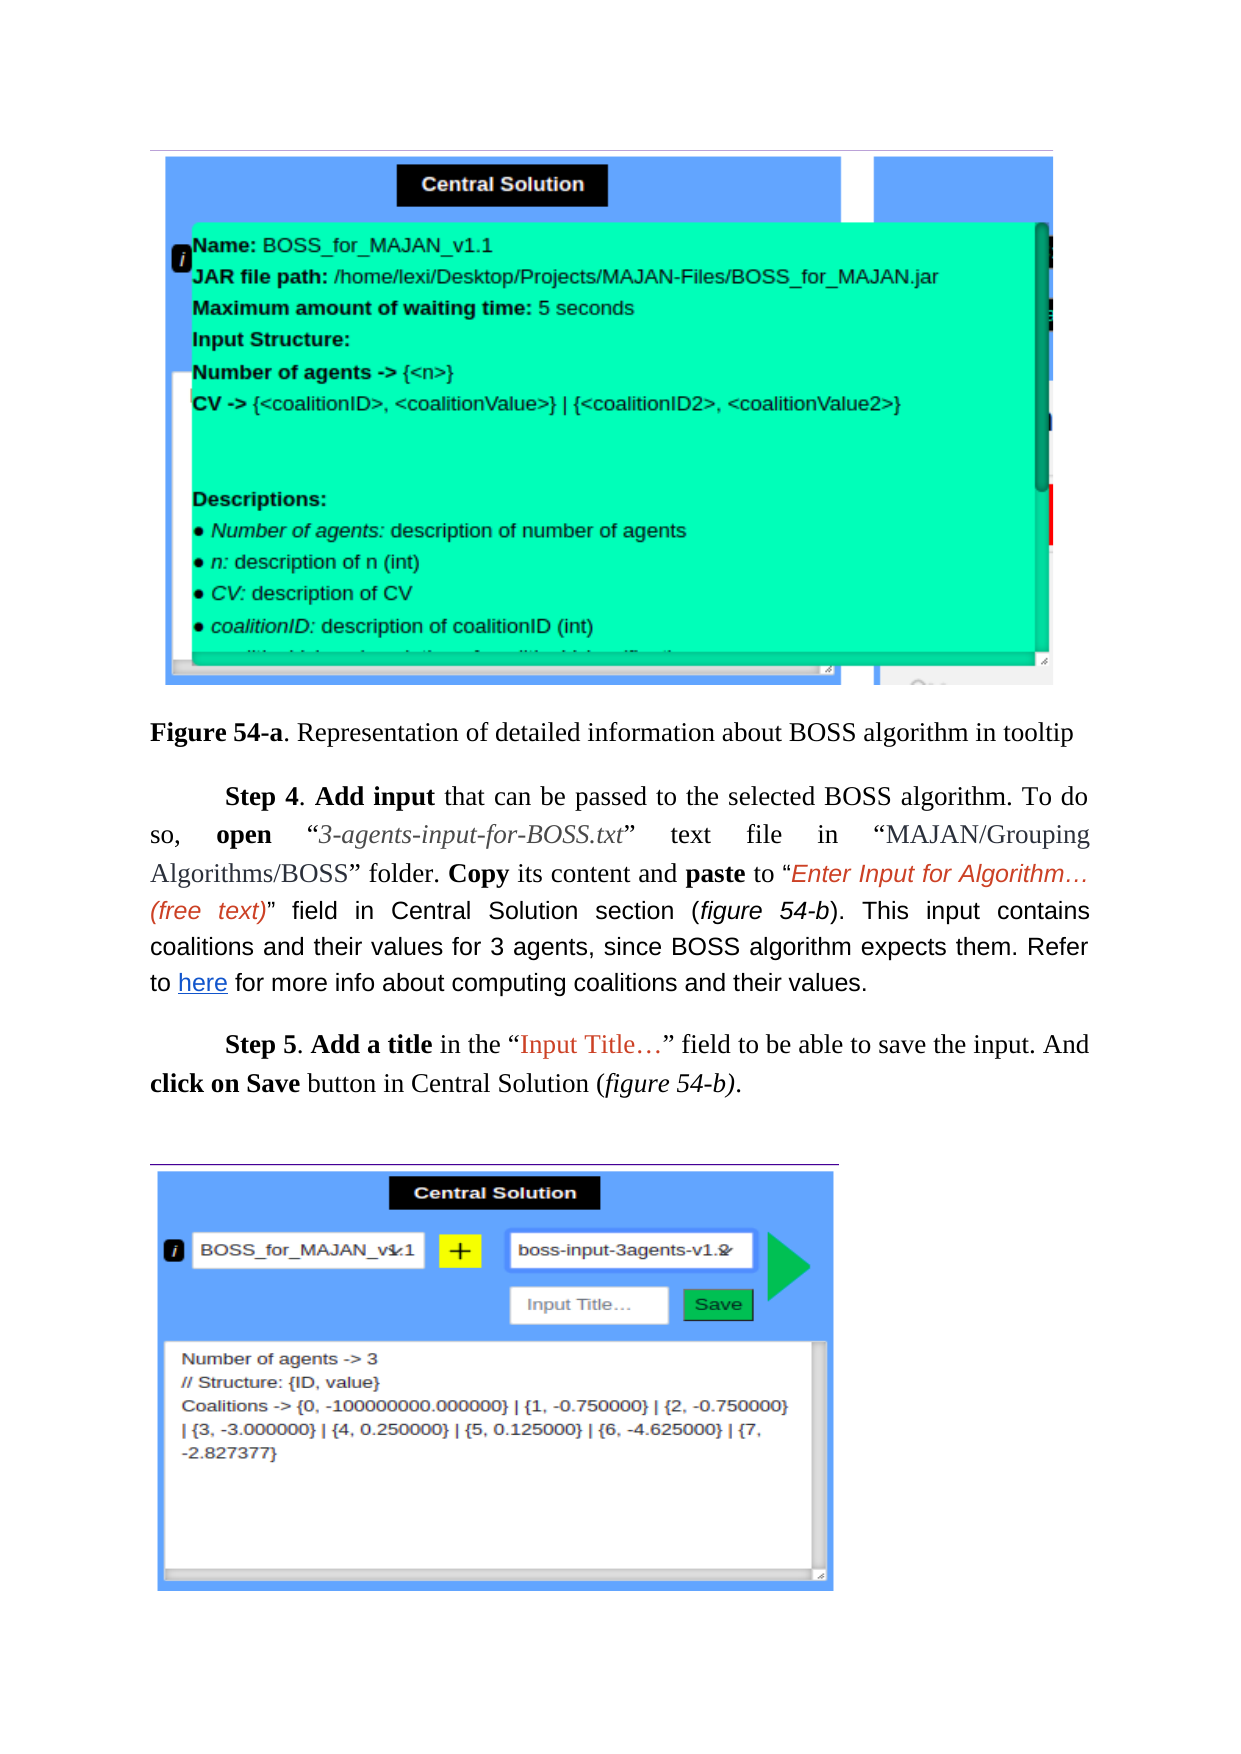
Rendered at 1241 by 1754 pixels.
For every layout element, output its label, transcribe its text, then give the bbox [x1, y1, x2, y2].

text Figure 54-a. Representation of detailed information about BOSS algorithm in tooltip [150, 716, 1090, 747]
picture [150, 1164, 839, 1591]
text Step 5. Add a title in the “Input Title…” field to be able to save the input. And click on Save button in Central Solution (figure 54-b). [150, 1029, 1090, 1099]
text Step 4. Add input that can be passed to the selected BOSS algorithm. To do so, open “3-agents-input-for-BOSS.txt” text file in “MAJAN/Grouping Algorithms/BOSS” folder. Copy its content and paste to “Enter Input for Algorithm… (free text)” field in Central Solution section (figure 54-b). This input contains coalitions and their values for 3 agents, since BOSS algorithm expects them. Refer to here for more info about computing coalitions and their values. [150, 780, 1090, 996]
picture [150, 150, 1054, 685]
